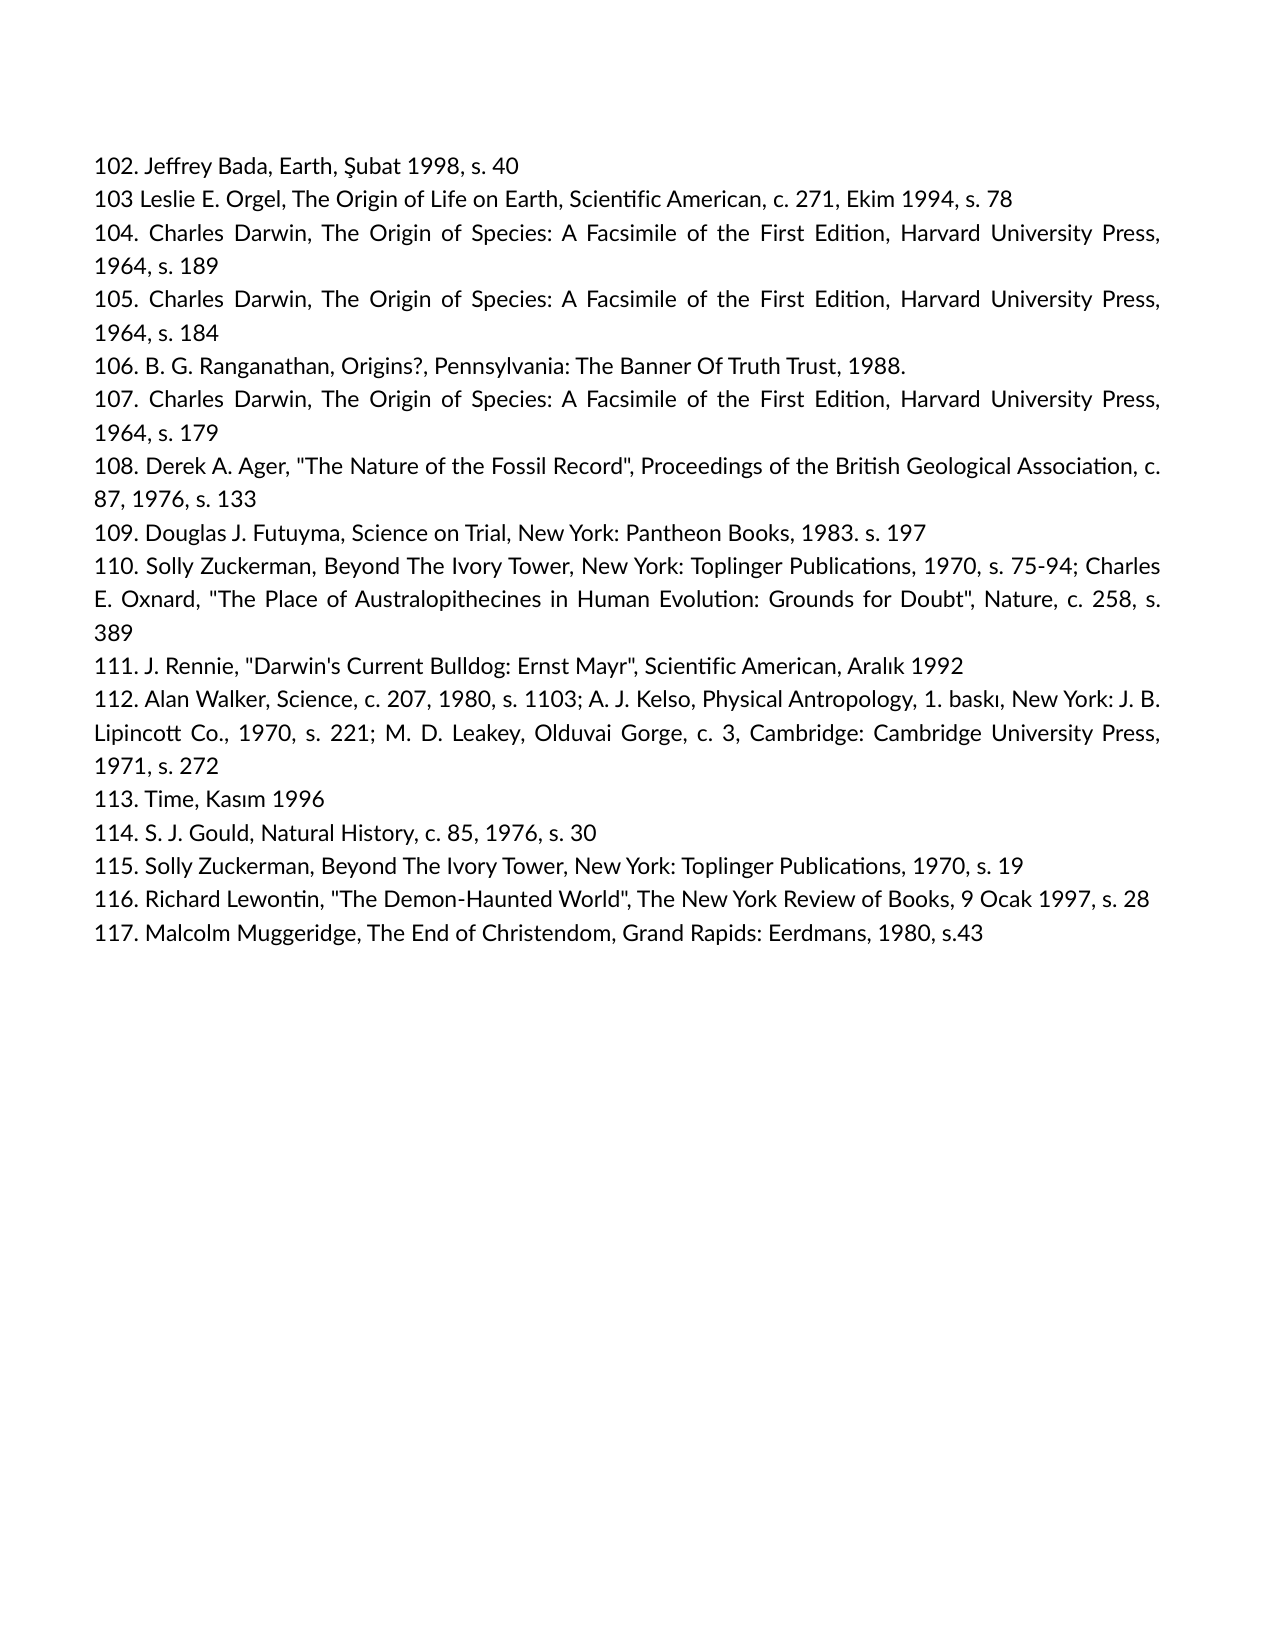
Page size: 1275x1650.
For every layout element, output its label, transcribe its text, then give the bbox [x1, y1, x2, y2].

text 115. Solly Zuckerman, Beyond The Ivory Tower, New York: Toplinger Publications, 1970, s. 19 [94, 848, 1162, 881]
text 110. Solly Zuckerman, Beyond The Ivory Tower, New York: Toplinger Publications, 1970, s. 75-94; Charles E. Oxnard, "The Place of Australopithecines in Human Evolution: Grounds for Doubt", Nature, c. 258, s. 389 [94, 548, 1162, 648]
text 108. Derek A. Ager, "The Nature of the Fossil Record", Proceedings of the British Geological Association, c. 87, 1976, s. 133 [94, 448, 1162, 514]
text 107. Charles Darwin, The Origin of Species: A Facsimile of the First Edition, Harvard University Press, 1964, s. 179 [94, 381, 1162, 448]
text 117. Malcolm Muggeridge, The End of Christendom, Grand Rapids: Eerdmans, 1980, s.43 [94, 914, 1162, 948]
text 103 Leslie E. Orgel, The Origin of Life on Earth, Scientific American, c. 271, Ekim 1994, s. 78 [94, 181, 1162, 214]
text 106. B. G. Ranganathan, Origins?, Pennsylvania: The Banner Of Truth Trust, 1988. [94, 348, 1162, 381]
text 109. Douglas J. Futuyma, Science on Trial, New York: Pantheon Books, 1983. s. 197 [94, 514, 1162, 548]
text 111. J. Rennie, "Darwin's Current Bulldog: Ernst Mayr", Scientific American, Aralık 1992 [94, 648, 1162, 681]
text 114. S. J. Gould, Natural History, c. 85, 1976, s. 30 [94, 814, 1162, 848]
text 116. Richard Lewontin, "The Demon-Haunted World", The New York Review of Books, 9 Ocak 1997, s. 28 [94, 881, 1162, 914]
text 102. Jeffrey Bada, Earth, Şubat 1998, s. 40 [94, 148, 1162, 181]
text 105. Charles Darwin, The Origin of Species: A Facsimile of the First Edition, Harvard University Press, 1964, s. 184 [94, 281, 1162, 348]
text 104. Charles Darwin, The Origin of Species: A Facsimile of the First Edition, Harvard University Press, 1964, s. 189 [94, 214, 1162, 281]
text 113. Time, Kasım 1996 [94, 781, 1162, 814]
text 112. Alan Walker, Science, c. 207, 1980, s. 1103; A. J. Kelso, Physical Antropology, 1. baskı, New York: J. B. Lipincott Co., 1970, s. 221; M. D. Leakey, Olduvai Gorge, c. 3, Cambridge: Cambridge University Press, 1971, s. 272 [94, 681, 1162, 781]
